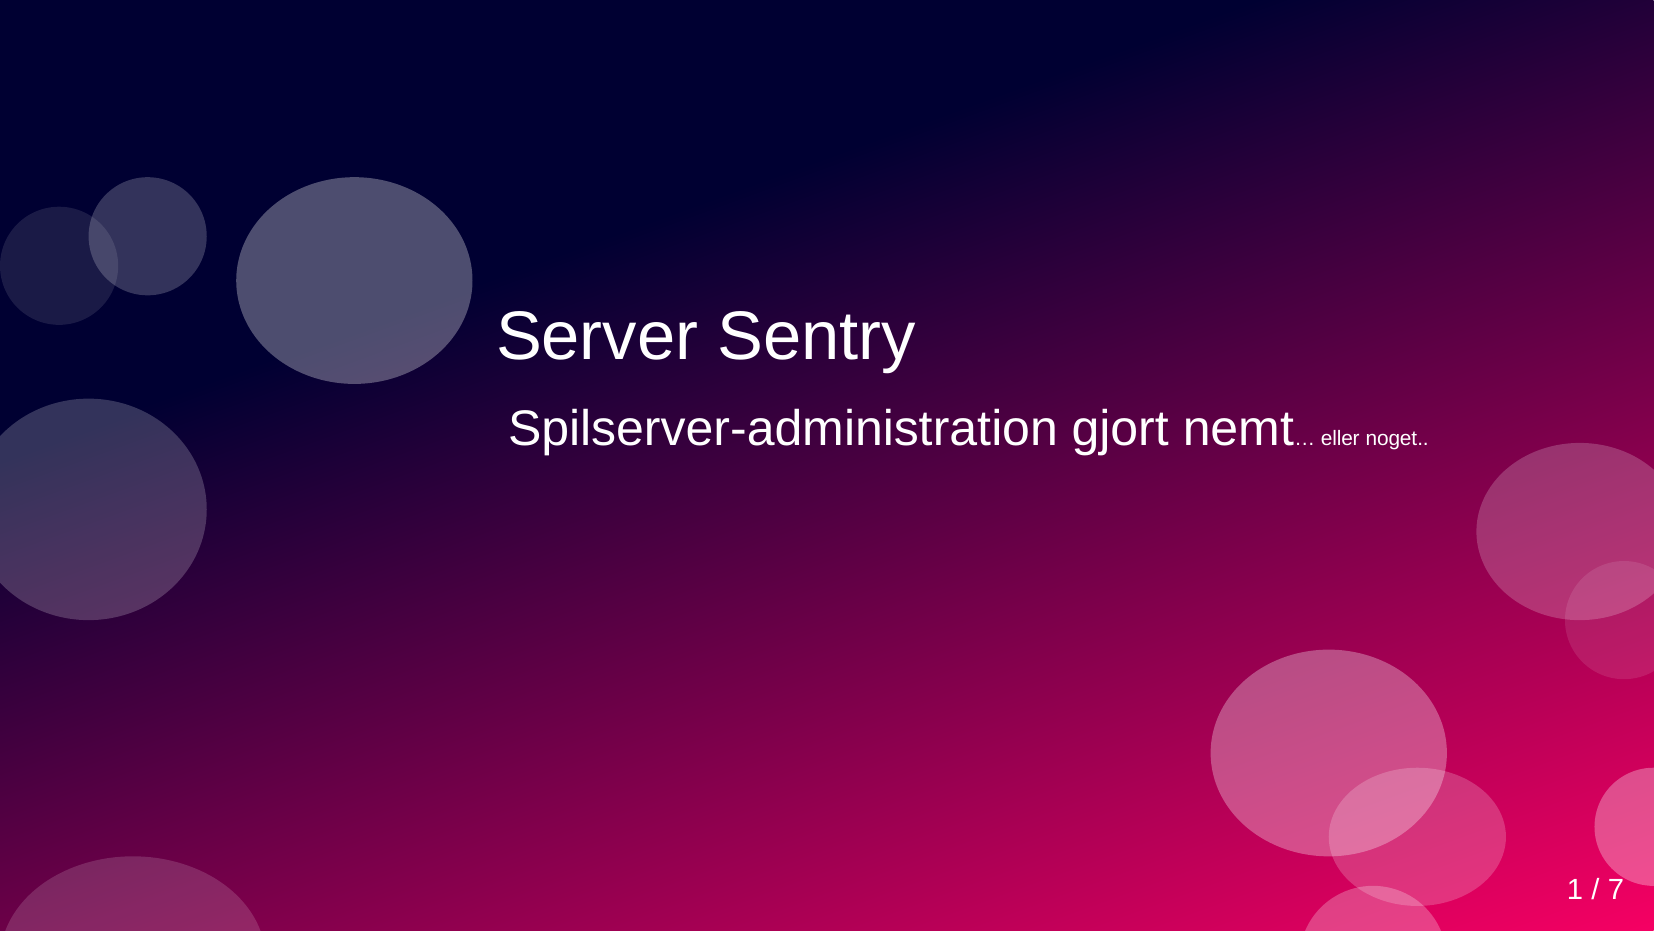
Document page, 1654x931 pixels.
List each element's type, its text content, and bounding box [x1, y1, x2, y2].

title Server Sentry [496, 258, 1565, 354]
subtitle Spilserver-administration gjort nemt… eller noget.. [224, 354, 1654, 502]
